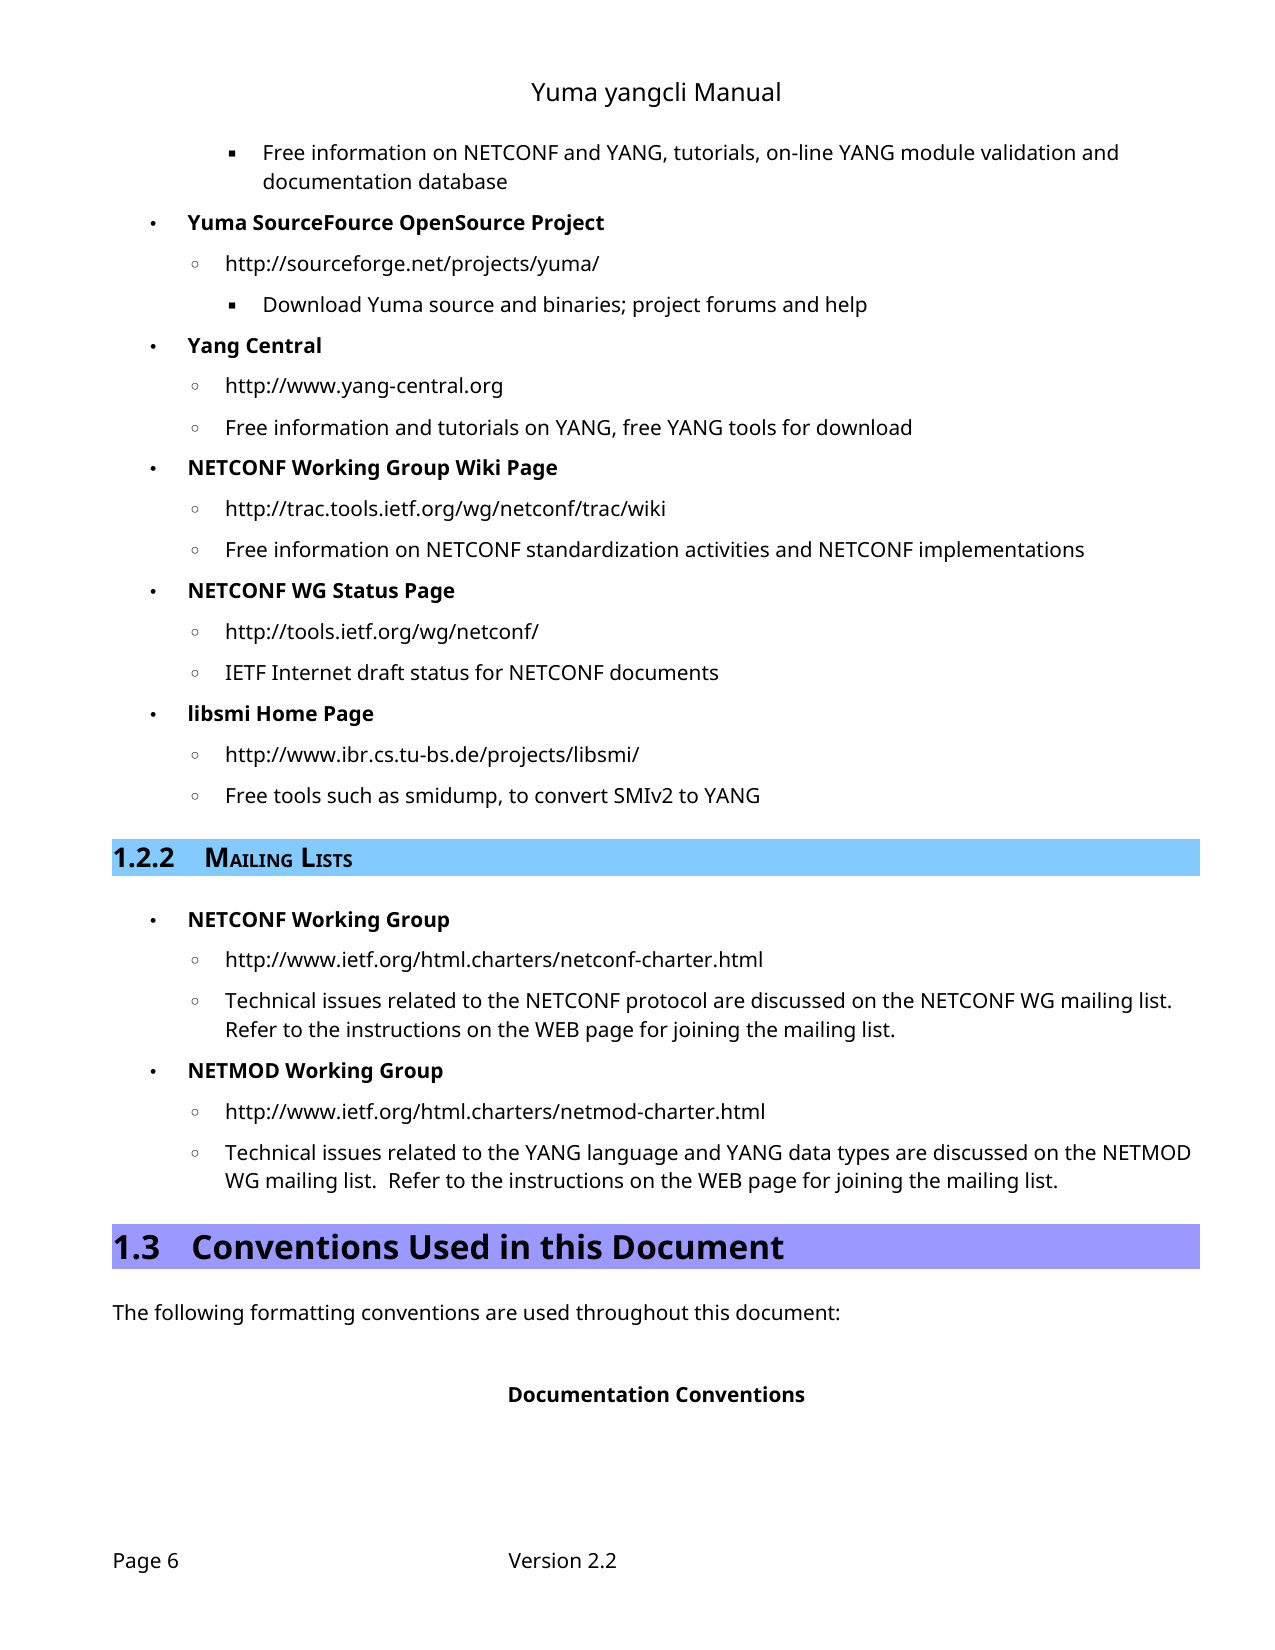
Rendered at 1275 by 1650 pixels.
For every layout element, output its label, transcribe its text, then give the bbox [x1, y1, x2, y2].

list Yang Central [150, 331, 1200, 359]
list Technical issues related to the NETCONF protocol are discussed on the NETCONF WG mailing list. Refer to the instructions on the WEB page for joining the mailing list. [187, 987, 1200, 1043]
list Free information on NETCONF standardization activities and NETCONF implementations [187, 535, 1200, 564]
list Download Yuma source and binaries; project forums and help [225, 290, 1200, 318]
list Free information on NETCONF and YANG, tutorials, on-line YANG module validation and documentation database [225, 138, 1200, 195]
list http://trac.tools.ietf.org/wg/netconf/trac/wiki [187, 494, 1200, 523]
list NETCONF WG Status Page [150, 576, 1200, 605]
list http://tools.ietf.org/wg/netconf/ [187, 617, 1200, 646]
subtitle Conventions Used in this Document [112, 1224, 1200, 1269]
list Free tools such as smidump, to convert SMIv2 to YANG [187, 781, 1200, 809]
list IETF Internet draft status for NETCONF documents [187, 658, 1200, 687]
list http://www.ietf.org/html.charters/netconf-charter.html [187, 946, 1200, 974]
list http://www.ibr.cs.tu-bs.de/projects/libsmi/ [187, 740, 1200, 768]
list NETMOD Working Group [150, 1056, 1200, 1084]
text The following formatting conventions are used throughout this document: [112, 1298, 1200, 1327]
list Yuma SourceFource OpenSource Project [150, 208, 1200, 236]
list http://www.yang-central.org [187, 372, 1200, 400]
list http://www.ietf.org/html.charters/netmod-charter.html [187, 1097, 1200, 1125]
list NETCONF Working Group [150, 905, 1200, 933]
list Free information and tutorials on YANG, free YANG tools for download [187, 413, 1200, 441]
list http://sourceforge.net/projects/yuma/ [187, 249, 1200, 277]
list NETCONF Working Group Wiki Page [150, 453, 1200, 482]
subtitle Documentation Conventions [127, 1380, 1185, 1409]
list Technical issues related to the YANG language and YANG data types are discussed on the NETMOD WG mailing list. Refer to the instructions on the WEB page for joining the mailing list. [187, 1138, 1200, 1195]
list libsmi Home Page [150, 699, 1200, 728]
subtitle Mailing Lists [112, 839, 1200, 876]
